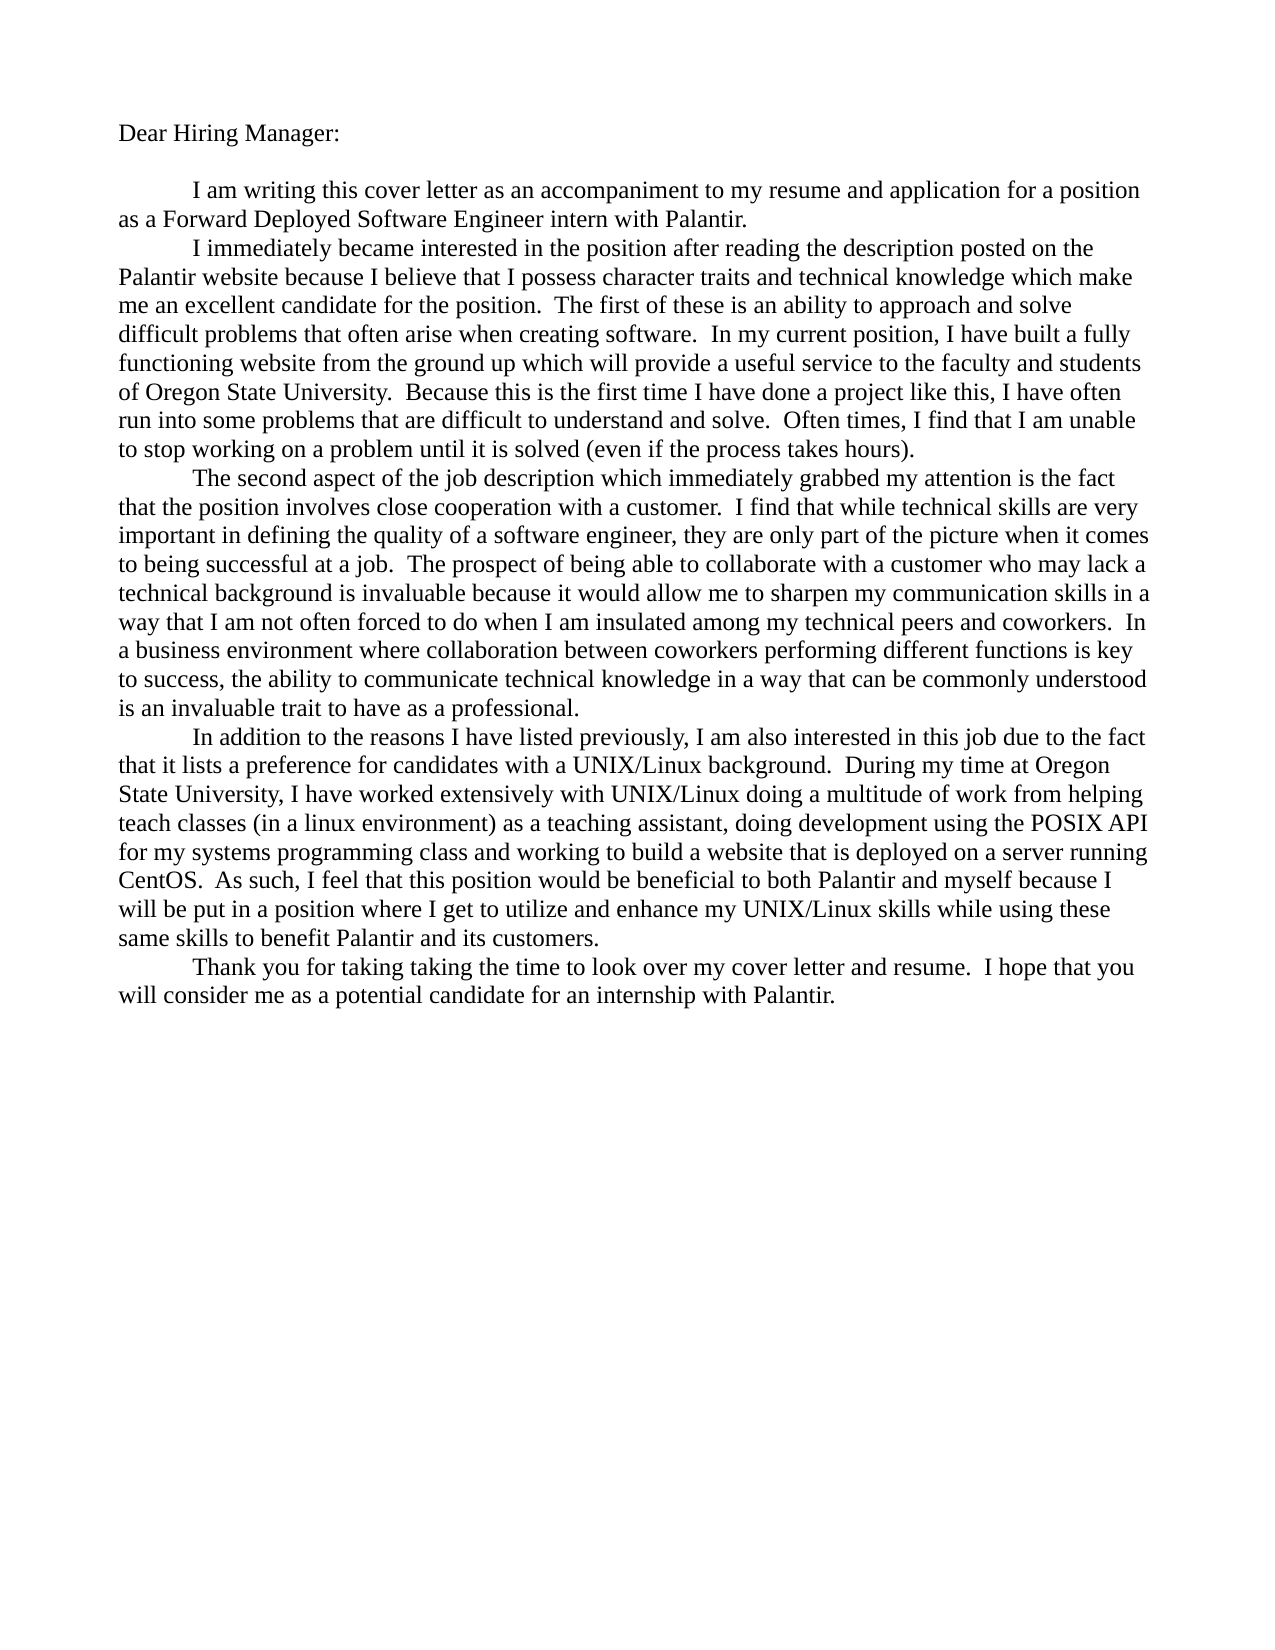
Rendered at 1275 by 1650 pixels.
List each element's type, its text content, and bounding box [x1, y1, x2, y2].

text The second aspect of the job description which immediately grabbed my attention is the fact that the position involves close cooperation with a customer. I find that while technical skills are very important in defining the quality of a software engineer, they are only part of the picture when it comes to being successful at a job. The prospect of being able to collaborate with a customer who may lack a technical background is invaluable because it would allow me to sharpen my communication skills in a way that I am not often forced to do when I am insulated among my technical peers and coworkers. In a business environment where collaboration between coworkers performing different functions is key to success, the ability to communicate technical knowledge in a way that can be commonly understood is an invaluable trait to have as a professional. [118, 463, 1157, 722]
text I immediately became interested in the position after reading the description posted on the Palantir website because I believe that I possess character traits and technical knowledge which make me an excellent candidate for the position. The first of these is an ability to approach and solve difficult problems that often arise when creating software. In my current position, I have built a fully functioning website from the ground up which will provide a useful service to the faculty and students of Oregon State University. Because this is the first time I have done a project like this, I have often run into some problems that are difficult to understand and solve. Often times, I find that I am unable to stop working on a problem until it is solved (even if the process takes hours). [118, 233, 1157, 463]
text In addition to the reasons I have listed previously, I am also interested in this job due to the fact that it lists a preference for candidates with a UNIX/Linux background. During my time at Oregon State University, I have worked extensively with UNIX/Linux doing a multitude of work from helping teach classes (in a linux environment) as a teaching assistant, doing development using the POSIX API for my systems programming class and working to build a website that is deployed on a server running CentOS. As such, I feel that this position would be beneficial to both Palantir and myself because I will be put in a position where I get to utilize and enhance my UNIX/Linux skills while using these same skills to benefit Palantir and its customers. [118, 722, 1157, 952]
text I am writing this cover letter as an accompaniment to my resume and application for a position as a Forward Deployed Software Engineer intern with Palantir. [118, 176, 1157, 233]
text Dear Hiring Manager: [118, 118, 1157, 147]
text Thank you for taking taking the time to look over my cover letter and resume. I hope that you will consider me as a potential candidate for an internship with Palantir. [118, 952, 1157, 1009]
